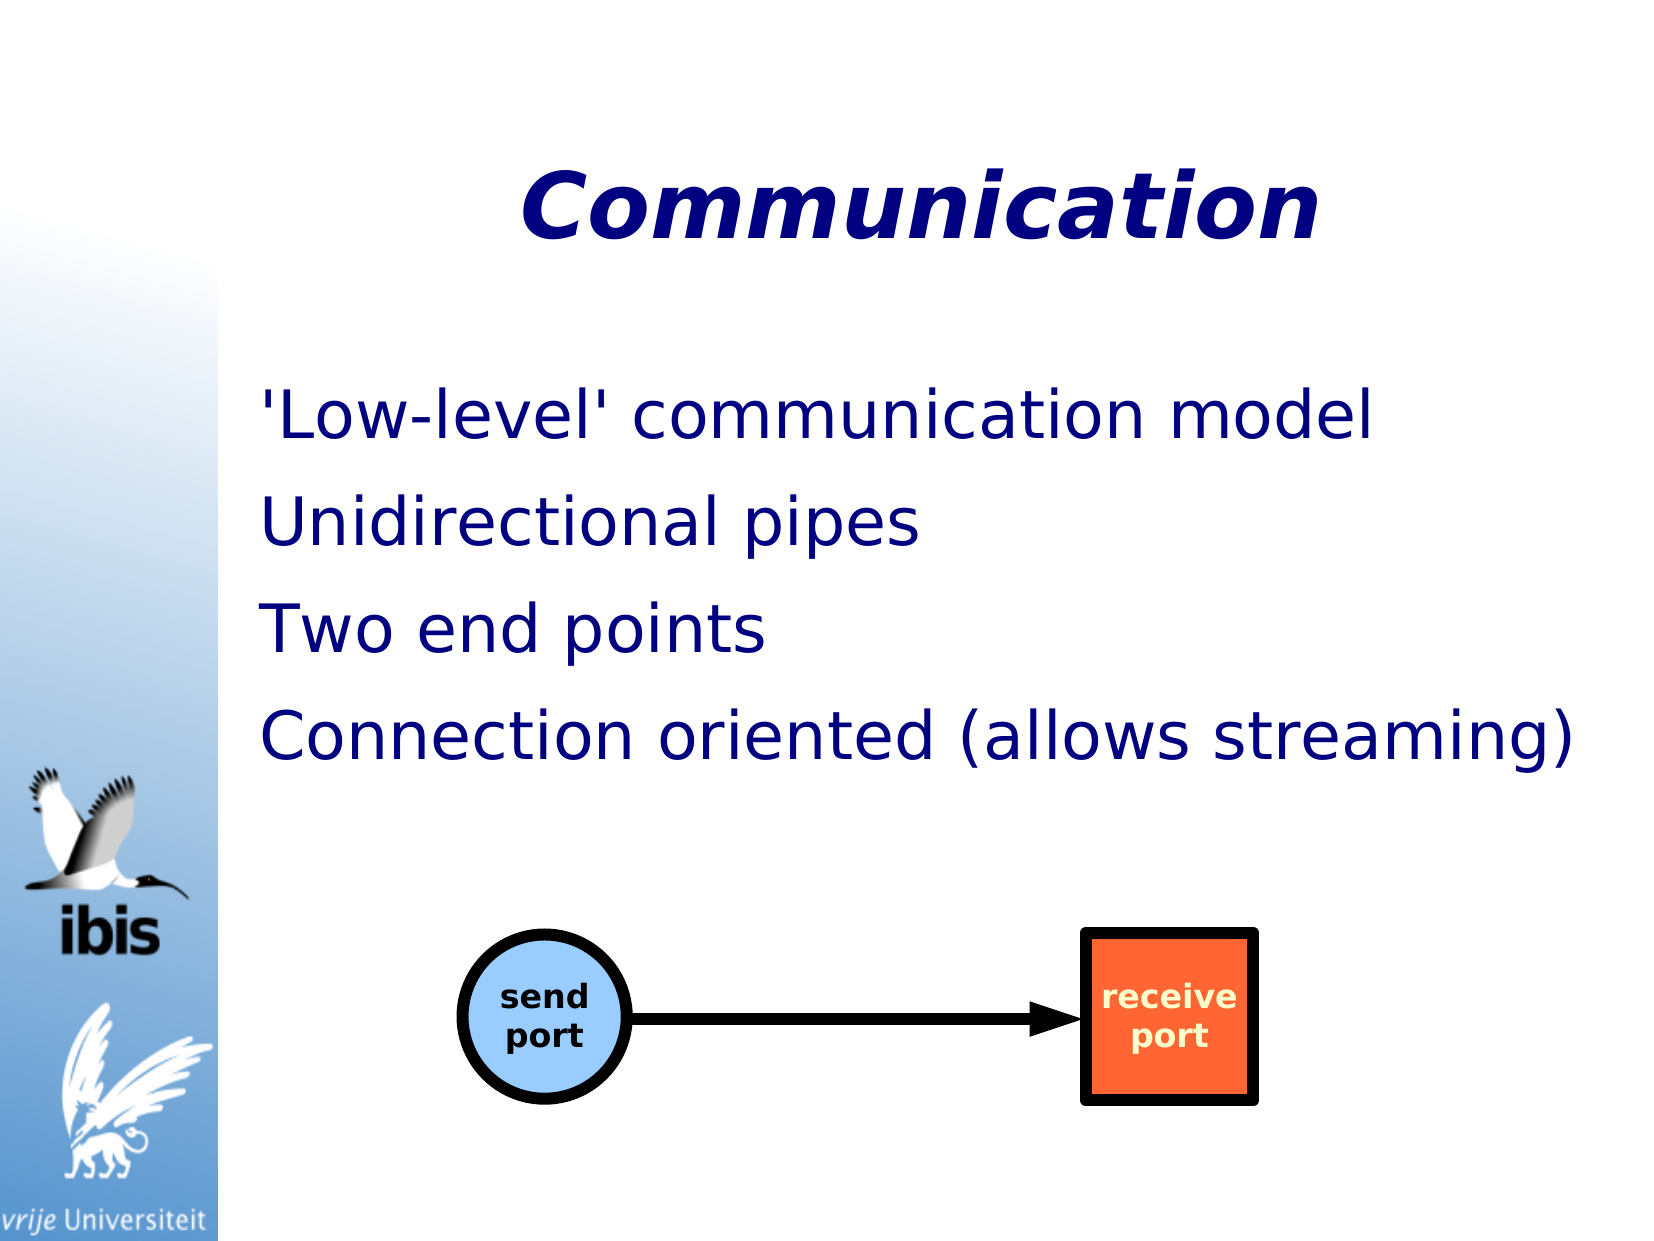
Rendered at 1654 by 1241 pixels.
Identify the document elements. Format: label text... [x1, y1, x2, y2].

list 'Low-level' communication model Unidirectional pipes Two end points Connection oriented (allows streaming) [241, 376, 1654, 1158]
text_box [357, 633, 361, 698]
text_box receive port [1085, 932, 1254, 1101]
title Communication [248, 102, 1597, 310]
picture [0, 0, 218, 1241]
text_box send port [462, 934, 627, 1099]
